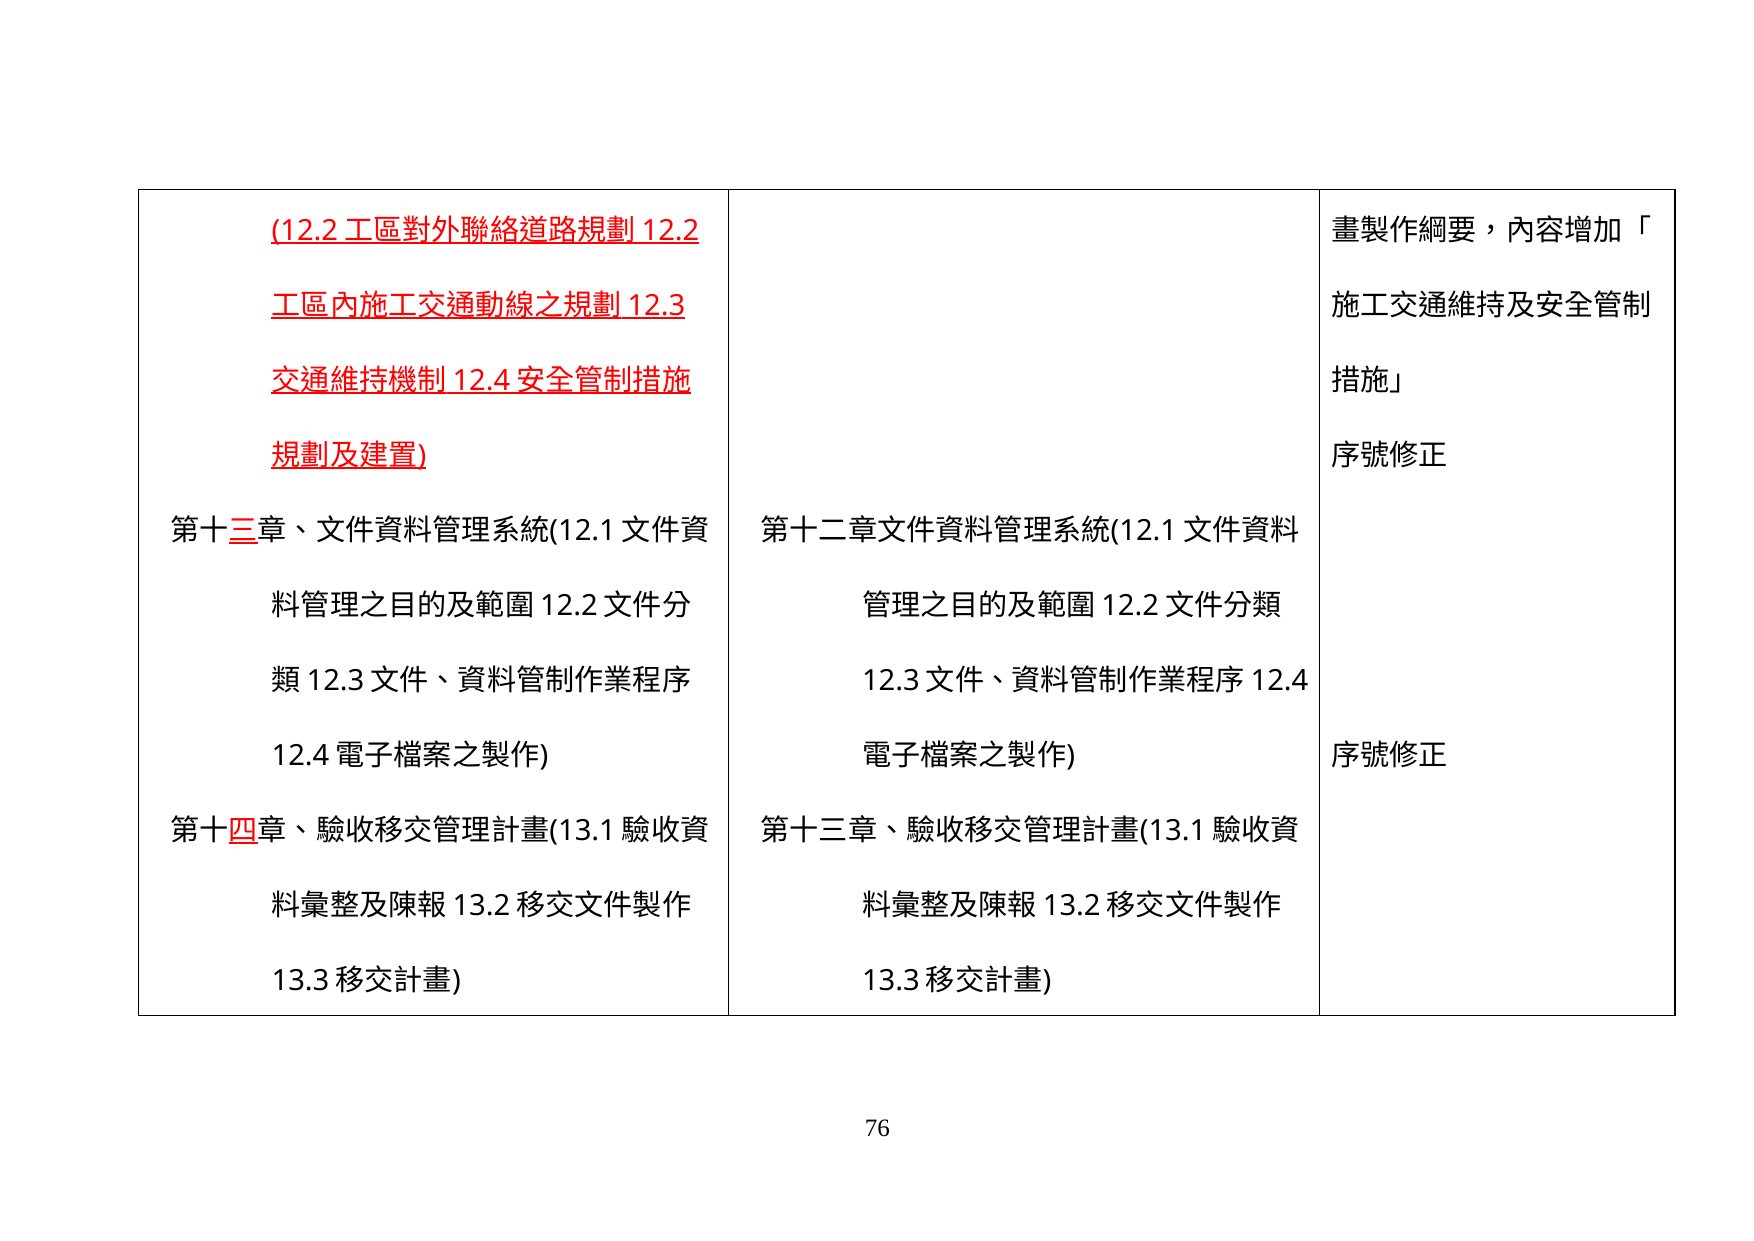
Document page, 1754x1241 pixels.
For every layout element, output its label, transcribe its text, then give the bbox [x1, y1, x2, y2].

table_cell 畫製作綱要，內容增加「施工交通維持及安全管制措施」 序號修正 序號修正 [1320, 190, 1674, 1015]
table_cell 第十二章文件資料管理系統(12.1文件資料管理之目的及範圍12.2文件分類12.3文件、資料管制作業程序12.4電子檔案之製作) 第十三章、驗收移交管理計畫(13.1驗收資料彙整及陳報13.2移交文件製作13.3移交計畫) [729, 190, 1319, 1015]
table_cell (12.2工區對外聯絡道路規劃12.2工區內施工交通動線之規劃12.3交通維持機制12.4安全管制措施規劃及建置) 第十三章、文件資料管理系統(12.1文件資料管理之目的及範圍12.2文件分類12.3文件、資料管制作業程序12.4電子檔案之製作) 第十四章、驗收移交管理計畫(13.1驗收資料彙整及陳報13.2移交文件製作13.3移交計畫) [139, 190, 728, 1015]
